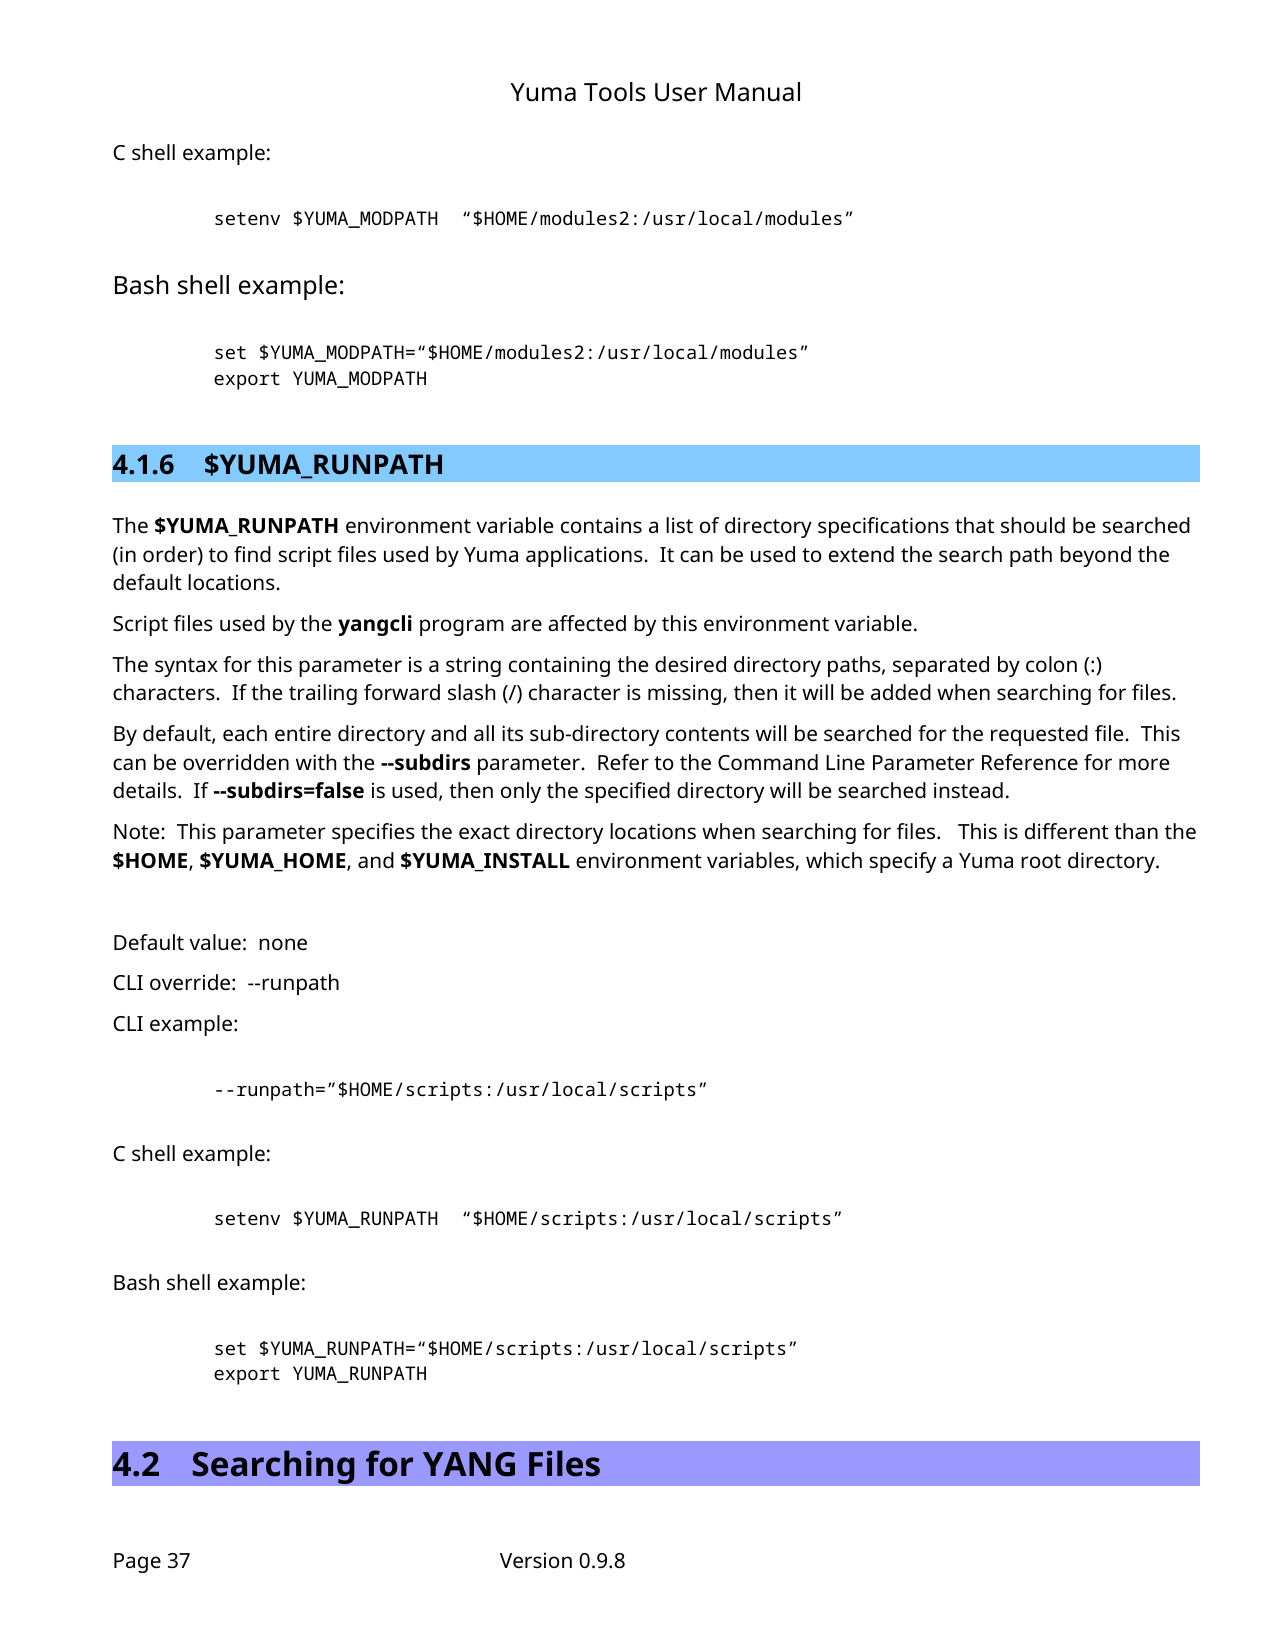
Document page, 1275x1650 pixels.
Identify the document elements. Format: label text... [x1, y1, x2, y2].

text Bash shell example: [112, 268, 1200, 302]
text The $YUMA_RUNPATH environment variable contains a list of directory specifications that should be searched (in order) to find script files used by Yuma applications. It can be used to extend the search path beyond the default locations. [112, 511, 1200, 597]
text CLI example: [112, 1009, 1200, 1038]
text set $YUMA_RUNPATH=“$HOME/scripts:/usr/local/scripts” export YUMA_RUNPATH [139, 1309, 1200, 1411]
subtitle Searching for YANG Files [112, 1441, 1200, 1486]
text Script files used by the yangcli program are affected by this environment variable. [112, 609, 1200, 638]
text CLI override: --runpath [112, 968, 1200, 997]
text --runpath=”$HOME/scripts:/usr/local/scripts” [139, 1050, 1200, 1127]
text Default value: none [112, 928, 1200, 956]
text C shell example: [112, 138, 1200, 167]
text By default, each entire directory and all its sub-directory contents will be searched for the requested file. This can be overridden with the --subdirs parameter. Refer to the Command Line Parameter Reference for more details. If --subdirs=false is used, then only the specified directory will be searched instead. [112, 719, 1200, 805]
subtitle $YUMA_RUNPATH [112, 445, 1200, 482]
text The syntax for this parameter is a string containing the desired directory paths, separated by colon (:) characters. If the trailing forward slash (/) character is missing, then it will be added when searching for files. [112, 650, 1200, 707]
text set $YUMA_MODPATH=“$HOME/modules2:/usr/local/modules” export YUMA_MODPATH [139, 314, 1200, 416]
text Note: This parameter specifies the exact directory locations when searching for files. This is different than the $HOME, $YUMA_HOME, and $YUMA_INSTALL environment variables, which specify a Yuma root directory. [112, 817, 1200, 874]
text C shell example: [112, 1139, 1200, 1167]
text setenv $YUMA_MODPATH “$HOME/modules2:/usr/local/modules” [139, 179, 1200, 256]
text Bash shell example: [112, 1268, 1200, 1297]
text setenv $YUMA_RUNPATH “$HOME/scripts:/usr/local/scripts” [139, 1180, 1200, 1256]
